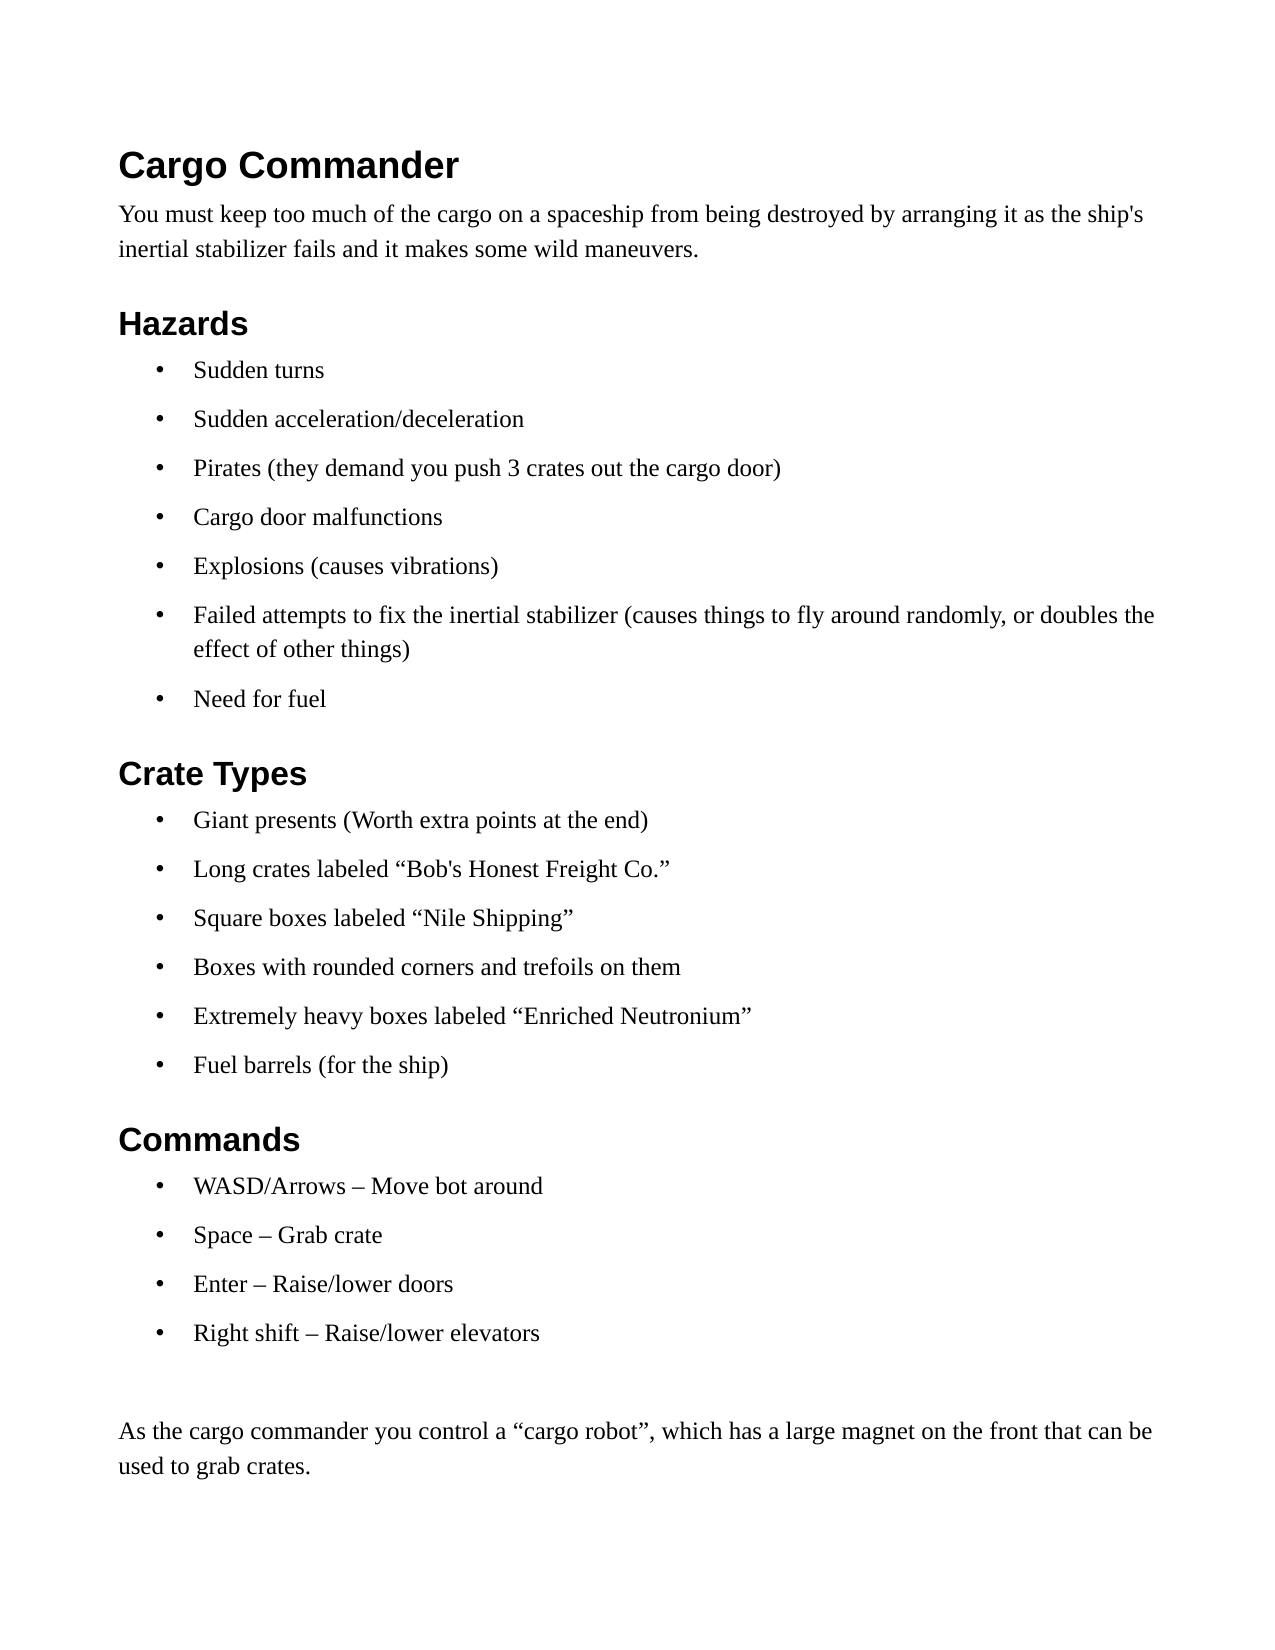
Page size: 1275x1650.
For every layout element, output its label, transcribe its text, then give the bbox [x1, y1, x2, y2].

list Need for fuel [156, 684, 1157, 712]
list Right shift – Raise/lower elevators [156, 1318, 1157, 1347]
subtitle Commands [118, 1120, 1157, 1158]
list Enter – Raise/lower doors [156, 1269, 1157, 1298]
list Giant presents (Worth extra points at the end) [156, 805, 1157, 833]
list Fuel barrels (for the ship) [156, 1050, 1157, 1079]
list Pirates (they demand you push 3 crates out the cargo door) [156, 453, 1157, 482]
list Sudden acceleration/deceleration [156, 404, 1157, 433]
list Extremely heavy boxes labeled “Enriched Neutronium” [156, 1001, 1157, 1030]
list WASD/Arrows – Move bot around [156, 1171, 1157, 1200]
subtitle Crate Types [118, 753, 1157, 792]
list Space – Grab crate [156, 1220, 1157, 1249]
text As the cargo commander you control a “cargo robot”, which has a large magnet on the front that can be used to grab crates. [118, 1416, 1157, 1479]
text You must keep too much of the cargo on a spaceship from being destroyed by arranging it as the ship's inertial stabilizer fails and it makes some wild maneuvers. [118, 199, 1157, 262]
list Long crates labeled “Bob's Honest Freight Co.” [156, 854, 1157, 882]
list Failed attempts to fix the inertial stabilizer (causes things to fly around randomly, or doubles the effect of other things) [156, 600, 1157, 663]
subtitle Cargo Commander [118, 143, 1157, 187]
list Square boxes labeled “Nile Shipping” [156, 903, 1157, 932]
list Sudden turns [156, 355, 1157, 383]
list Boxes with rounded corners and trefoils on them [156, 952, 1157, 981]
list Cargo door malfunctions [156, 502, 1157, 531]
list Explosions (causes vibrations) [156, 551, 1157, 580]
subtitle Hazards [118, 304, 1157, 342]
